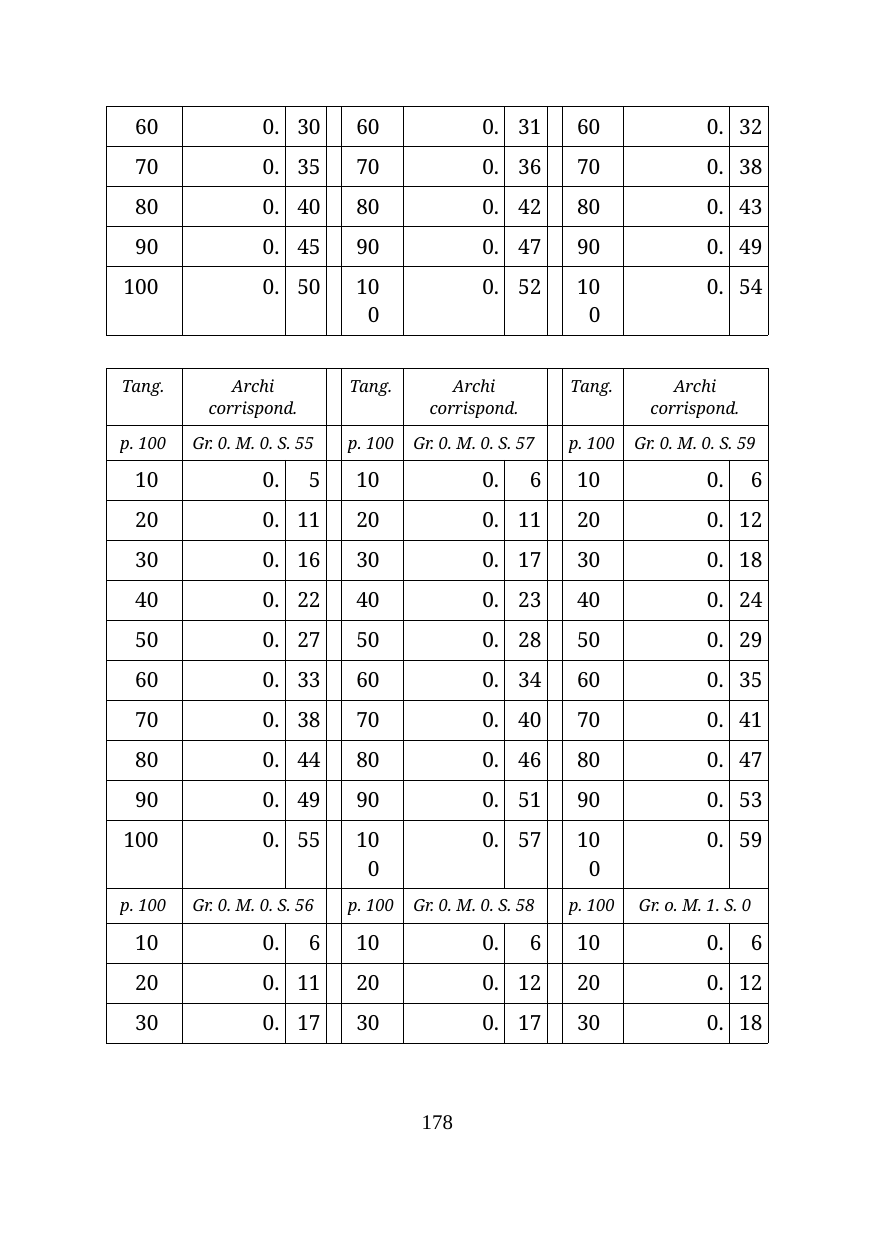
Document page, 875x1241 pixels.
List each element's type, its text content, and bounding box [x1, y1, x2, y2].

table_cell [548, 821, 562, 888]
table_cell 70 [563, 701, 623, 740]
table_cell 0. [624, 187, 729, 226]
table_cell [548, 187, 562, 226]
table_cell 18 [730, 1004, 768, 1042]
table_cell 30 [342, 1004, 403, 1042]
table_cell [548, 781, 562, 820]
table_cell 0. [624, 267, 729, 335]
table_cell 20 [342, 501, 403, 540]
table_cell 0. [183, 227, 285, 266]
table_cell 10 [563, 924, 623, 962]
table_cell 10 [342, 461, 403, 500]
table_cell 80 [342, 187, 403, 226]
table_cell 43 [730, 187, 768, 226]
table_header p. 100 [107, 889, 182, 922]
table_cell 0. [624, 781, 729, 820]
table_cell 18 [730, 541, 768, 580]
table_cell 50 [563, 621, 623, 660]
table_cell 40 [107, 581, 182, 620]
table_cell [548, 621, 562, 660]
table_cell 0. [404, 107, 504, 146]
table_cell 0. [624, 701, 729, 740]
table_header Tang. [563, 369, 623, 425]
table_cell 45 [286, 227, 326, 266]
table_cell 0. [624, 501, 729, 540]
table_cell 0. [404, 821, 504, 888]
table_cell 0. [183, 581, 285, 620]
table_cell 42 [505, 187, 547, 226]
table_header [327, 889, 341, 922]
table_cell 31 [505, 107, 547, 146]
table_header [327, 369, 341, 425]
table_cell [548, 964, 562, 1002]
table_cell 60 [342, 107, 403, 146]
table_cell 90 [107, 227, 182, 266]
table_cell 0. [183, 964, 285, 1002]
table_cell 0. [624, 924, 729, 962]
table_cell 100 [563, 821, 623, 888]
table_cell 30 [286, 107, 326, 146]
table_cell [548, 501, 562, 540]
table_cell 0. [624, 461, 729, 500]
table_cell 0. [624, 741, 729, 780]
table_cell 0. [183, 461, 285, 500]
table_cell [327, 924, 341, 962]
table_cell 0. [404, 621, 504, 660]
table_cell 6 [505, 924, 547, 962]
table_cell 55 [286, 821, 326, 888]
table_cell 0. [183, 924, 285, 962]
table_cell 0. [404, 227, 504, 266]
table_cell 100 [342, 267, 403, 335]
table_cell 100 [563, 267, 623, 335]
table_cell 80 [563, 741, 623, 780]
table_header Tang. [107, 369, 182, 425]
table_cell 38 [286, 701, 326, 740]
table_cell [548, 661, 562, 700]
table_cell 0. [183, 107, 285, 146]
table_header Archi corrispond. [624, 369, 768, 425]
table_cell 0. [183, 701, 285, 740]
table_cell 20 [563, 501, 623, 540]
table_header [548, 369, 562, 425]
table_cell [327, 661, 341, 700]
table_cell 90 [342, 227, 403, 266]
table_cell 0. [183, 501, 285, 540]
table_cell 34 [505, 661, 547, 700]
table_cell 50 [107, 621, 182, 660]
table_cell 17 [286, 1004, 326, 1042]
table_cell 0. [404, 147, 504, 186]
table_header [548, 889, 562, 922]
table_cell 57 [505, 821, 547, 888]
table_cell 20 [342, 964, 403, 1002]
table_cell 40 [342, 581, 403, 620]
table_cell [327, 227, 341, 266]
table_cell 90 [563, 781, 623, 820]
table_cell 50 [342, 621, 403, 660]
table_cell 0. [404, 267, 504, 335]
table_cell 24 [730, 581, 768, 620]
table_cell [327, 541, 341, 580]
table_cell 0. [404, 501, 504, 540]
table_cell 6 [730, 461, 768, 500]
table_header p. 100 [342, 889, 403, 922]
table_cell 0. [624, 821, 729, 888]
table_cell 51 [505, 781, 547, 820]
table_cell 0. [404, 781, 504, 820]
table_cell 54 [730, 267, 768, 335]
table_cell 10 [563, 461, 623, 500]
table_cell 23 [505, 581, 547, 620]
table_cell 0. [624, 541, 729, 580]
table_cell [548, 924, 562, 962]
table_cell 0. [183, 781, 285, 820]
table_cell 11 [286, 964, 326, 1002]
table_header p. 100 [107, 426, 182, 460]
table_header Gr. 0. M. 0. S. 57 [404, 426, 547, 460]
table_cell 10 [107, 924, 182, 962]
table_header [327, 426, 341, 460]
table_cell 80 [563, 187, 623, 226]
table_cell 70 [342, 701, 403, 740]
table_cell 5 [286, 461, 326, 500]
table_cell 49 [286, 781, 326, 820]
table_cell 20 [563, 964, 623, 1002]
table_cell 22 [286, 581, 326, 620]
table_cell 70 [107, 147, 182, 186]
table_cell [327, 964, 341, 1002]
table_cell 49 [730, 227, 768, 266]
table_cell [548, 107, 562, 146]
table_cell 27 [286, 621, 326, 660]
table_header Tang. [342, 369, 403, 425]
table_cell [327, 501, 341, 540]
table_cell [327, 781, 341, 820]
table_header Archi corrispond. [404, 369, 547, 425]
table_cell 0. [624, 227, 729, 266]
table_cell [548, 267, 562, 335]
table_cell [548, 581, 562, 620]
table_cell [548, 701, 562, 740]
table_cell 0. [624, 147, 729, 186]
table_cell 11 [505, 501, 547, 540]
table_cell [548, 227, 562, 266]
table_cell 0. [404, 581, 504, 620]
table_cell [548, 1004, 562, 1042]
table_cell 0. [624, 621, 729, 660]
table_cell 70 [563, 147, 623, 186]
table_cell 100 [342, 821, 403, 888]
table_header Gr. o. M. 1. S. 0 [624, 889, 768, 922]
table_cell 20 [107, 964, 182, 1002]
table_cell 10 [107, 461, 182, 500]
table_cell [548, 147, 562, 186]
table_cell [548, 741, 562, 780]
table_cell [327, 107, 341, 146]
table_cell 29 [730, 621, 768, 660]
table_cell 6 [505, 461, 547, 500]
table_cell 60 [107, 107, 182, 146]
table_cell 0. [404, 1004, 504, 1042]
table_header p. 100 [342, 426, 403, 460]
table_header Archi corrispond. [183, 369, 326, 425]
table_cell [327, 187, 341, 226]
table_cell 35 [730, 661, 768, 700]
table_cell 100 [107, 821, 182, 888]
table_cell 100 [107, 267, 182, 335]
table_cell 0. [183, 661, 285, 700]
table_cell 0. [404, 461, 504, 500]
table_cell 60 [107, 661, 182, 700]
table_cell 80 [342, 741, 403, 780]
table_cell 0. [404, 661, 504, 700]
table_cell 35 [286, 147, 326, 186]
table_cell 0. [183, 621, 285, 660]
table_cell 47 [730, 741, 768, 780]
table_header Gr. 0. M. 0. S. 55 [183, 426, 326, 460]
table_cell [327, 267, 341, 335]
table_cell 17 [505, 541, 547, 580]
table_cell 0. [183, 147, 285, 186]
table_cell 32 [730, 107, 768, 146]
table_cell 0. [624, 107, 729, 146]
table_cell 30 [563, 541, 623, 580]
table_cell [327, 581, 341, 620]
table_cell 0. [183, 1004, 285, 1042]
table_cell 12 [730, 964, 768, 1002]
table_header p. 100 [563, 426, 623, 460]
table_cell 0. [404, 964, 504, 1002]
table_cell 0. [624, 581, 729, 620]
table_cell [548, 461, 562, 500]
table_cell 70 [342, 147, 403, 186]
table_cell 28 [505, 621, 547, 660]
table_header Gr. 0. M. 0. S. 58 [404, 889, 547, 922]
table_cell [327, 621, 341, 660]
table_cell 60 [342, 661, 403, 700]
table_cell 0. [404, 924, 504, 962]
table_cell 16 [286, 541, 326, 580]
table_cell 17 [505, 1004, 547, 1042]
table_cell 47 [505, 227, 547, 266]
table_cell 0. [624, 964, 729, 1002]
table_cell 0. [183, 187, 285, 226]
table_cell 40 [563, 581, 623, 620]
table_header p. 100 [563, 889, 623, 922]
table_cell 10 [342, 924, 403, 962]
table_cell 0. [183, 741, 285, 780]
table_cell 12 [730, 501, 768, 540]
table_cell 40 [286, 187, 326, 226]
table_cell [327, 1004, 341, 1042]
table_cell [327, 461, 341, 500]
table_cell 38 [730, 147, 768, 186]
table_cell 44 [286, 741, 326, 780]
table_cell 0. [183, 541, 285, 580]
table_cell [327, 147, 341, 186]
table_cell 53 [730, 781, 768, 820]
table_cell 90 [107, 781, 182, 820]
table_cell 6 [730, 924, 768, 962]
table_cell 30 [107, 541, 182, 580]
table_cell [327, 701, 341, 740]
table_cell 0. [624, 1004, 729, 1042]
table_cell 20 [107, 501, 182, 540]
table_cell 0. [404, 741, 504, 780]
table_cell 6 [286, 924, 326, 962]
table_cell 60 [563, 661, 623, 700]
table_cell 90 [342, 781, 403, 820]
table_cell 12 [505, 964, 547, 1002]
table_cell 80 [107, 741, 182, 780]
table_cell 0. [624, 661, 729, 700]
table_header Gr. 0. M. 0. S. 56 [183, 889, 326, 922]
table_cell 50 [286, 267, 326, 335]
table_cell 0. [404, 701, 504, 740]
table_cell 0. [183, 821, 285, 888]
table_cell 41 [730, 701, 768, 740]
table_header Gr. 0. M. 0. S. 59 [624, 426, 768, 460]
table_cell 30 [342, 541, 403, 580]
table_cell 52 [505, 267, 547, 335]
table_cell 80 [107, 187, 182, 226]
table_cell 0. [404, 541, 504, 580]
table_cell 70 [107, 701, 182, 740]
table_cell 30 [107, 1004, 182, 1042]
table_cell 40 [505, 701, 547, 740]
table_cell [548, 541, 562, 580]
table_cell 36 [505, 147, 547, 186]
table_cell 30 [563, 1004, 623, 1042]
table_cell [327, 821, 341, 888]
table_header [548, 426, 562, 460]
table_cell [327, 741, 341, 780]
table_cell 0. [404, 187, 504, 226]
table_cell 59 [730, 821, 768, 888]
table_cell 90 [563, 227, 623, 266]
table_cell 60 [563, 107, 623, 146]
table_cell 11 [286, 501, 326, 540]
table_cell 0. [183, 267, 285, 335]
table_cell 46 [505, 741, 547, 780]
table_cell 33 [286, 661, 326, 700]
